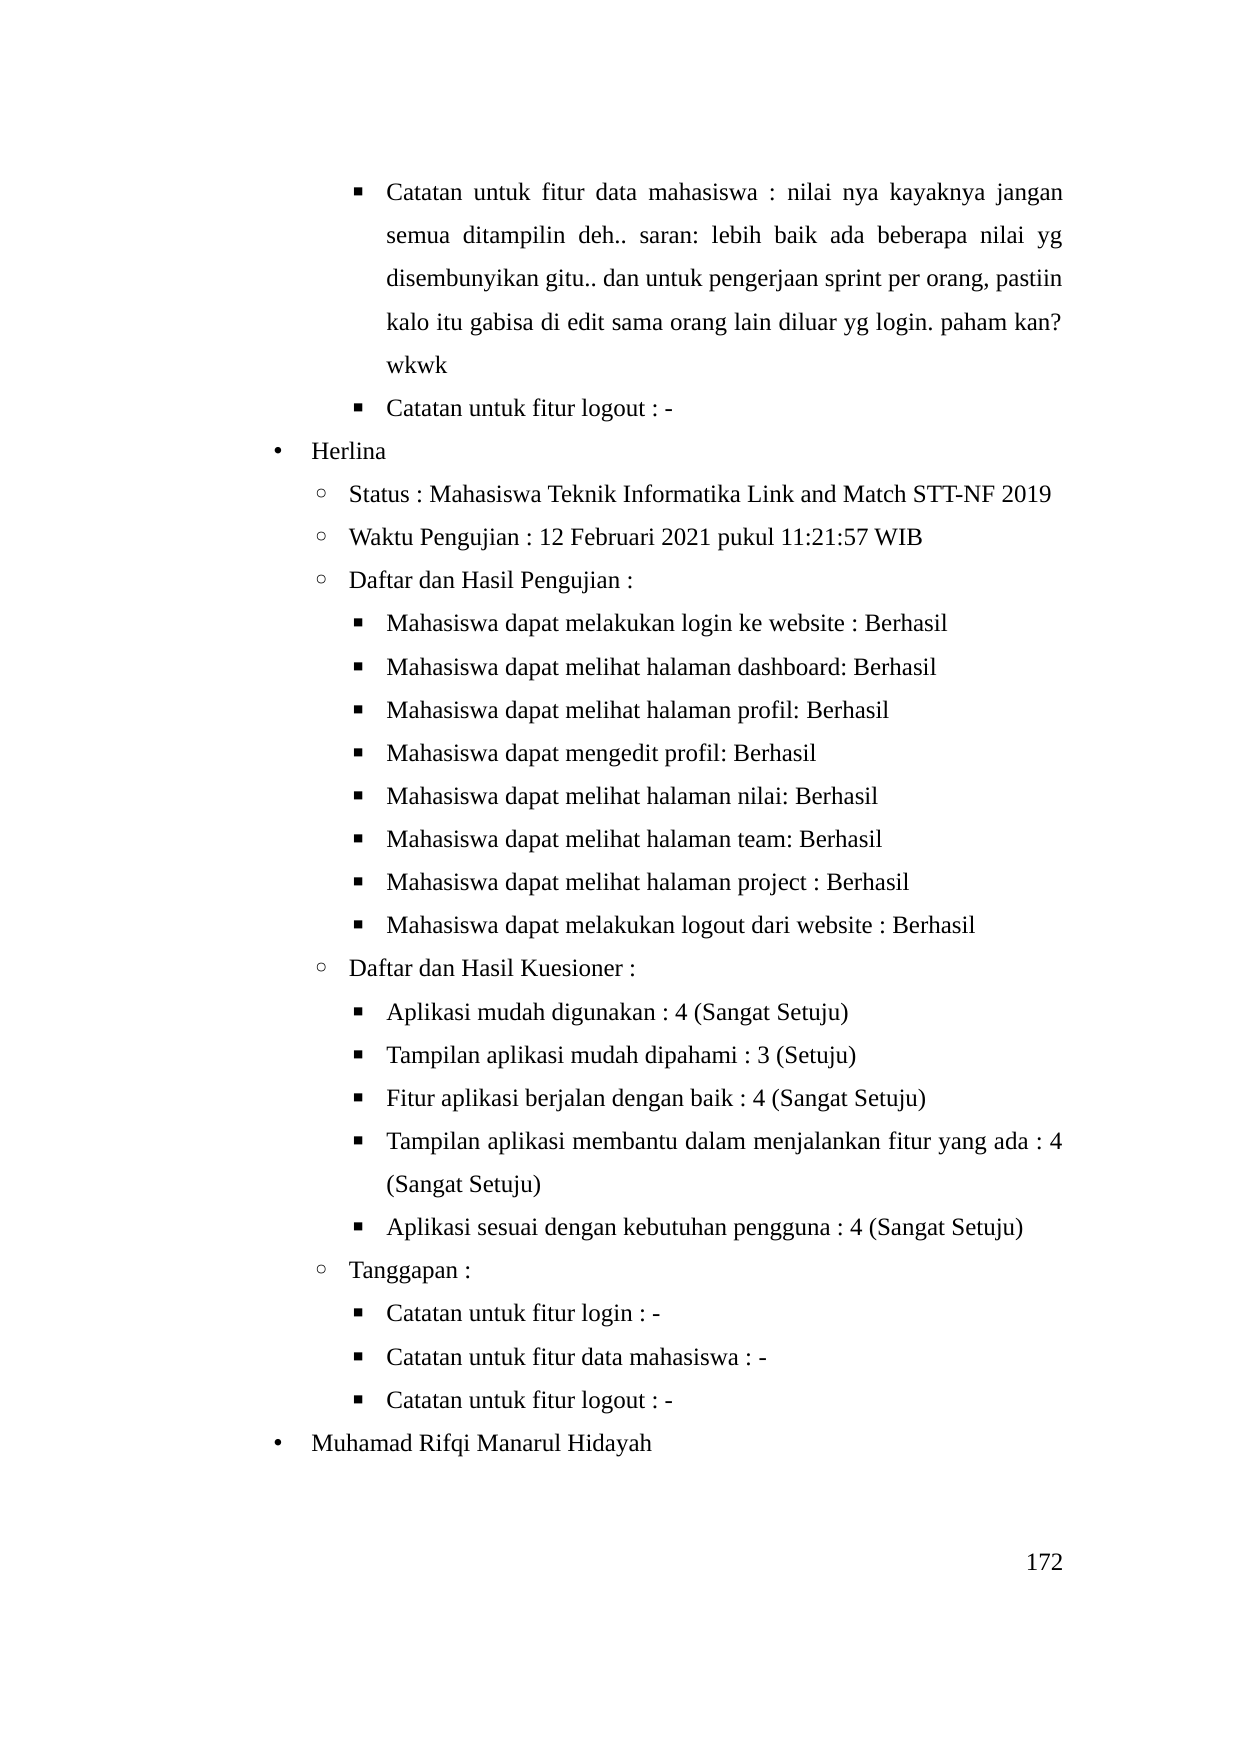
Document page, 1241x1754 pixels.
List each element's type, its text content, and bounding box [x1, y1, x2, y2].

list Catatan untuk fitur logout : - [349, 1385, 1063, 1413]
list Aplikasi sesuai dengan kebutuhan pengguna : 4 (Sangat Setuju) [349, 1212, 1063, 1241]
list Catatan untuk fitur login : - [349, 1298, 1063, 1327]
list Fitur aplikasi berjalan dengan baik : 4 (Sangat Setuju) [349, 1083, 1063, 1112]
list Mahasiswa dapat melihat halaman team: Berhasil [349, 824, 1063, 853]
list Waktu Pengujian : 12 Februari 2021 pukul 11:21:57 WIB [311, 522, 1063, 551]
list Mahasiswa dapat melihat halaman nilai: Berhasil [349, 781, 1063, 810]
list Mahasiswa dapat melakukan logout dari website : Berhasil [349, 910, 1063, 939]
list Catatan untuk fitur data mahasiswa : - [349, 1342, 1063, 1370]
list Mahasiswa dapat melihat halaman dashboard: Berhasil [349, 652, 1063, 680]
list Daftar dan Hasil Kuesioner : [311, 953, 1063, 982]
list Daftar dan Hasil Pengujian : [311, 565, 1063, 594]
list Tampilan aplikasi membantu dalam menjalankan fitur yang ada : 4 (Sangat Setuju) [349, 1126, 1063, 1198]
list Catatan untuk fitur logout : - [349, 393, 1063, 422]
list Muhamad Rifqi Manarul Hidayah [274, 1428, 1063, 1457]
list Mahasiswa dapat melihat halaman project : Berhasil [349, 867, 1063, 896]
list Catatan untuk fitur data mahasiswa : nilai nya kayaknya jangan semua ditampilin deh.. saran: lebih baik ada beberapa nilai yg disembunyikan gitu.. dan untuk pengerjaan sprint per orang, pastiin kalo itu gabisa di edit sama orang lain diluar yg login. paham kan?wkwk [349, 177, 1063, 378]
list Tanggapan : [311, 1255, 1063, 1284]
list Tampilan aplikasi mudah dipahami : 3 (Setuju) [349, 1040, 1063, 1068]
list Mahasiswa dapat melihat halaman profil: Berhasil [349, 695, 1063, 723]
list Aplikasi mudah digunakan : 4 (Sangat Setuju) [349, 997, 1063, 1025]
list Mahasiswa dapat melakukan login ke website : Berhasil [349, 608, 1063, 637]
list Mahasiswa dapat mengedit profil: Berhasil [349, 738, 1063, 767]
list Status : Mahasiswa Teknik Informatika Link and Match STT-NF 2019 [311, 479, 1063, 508]
list Herlina [274, 436, 1063, 465]
